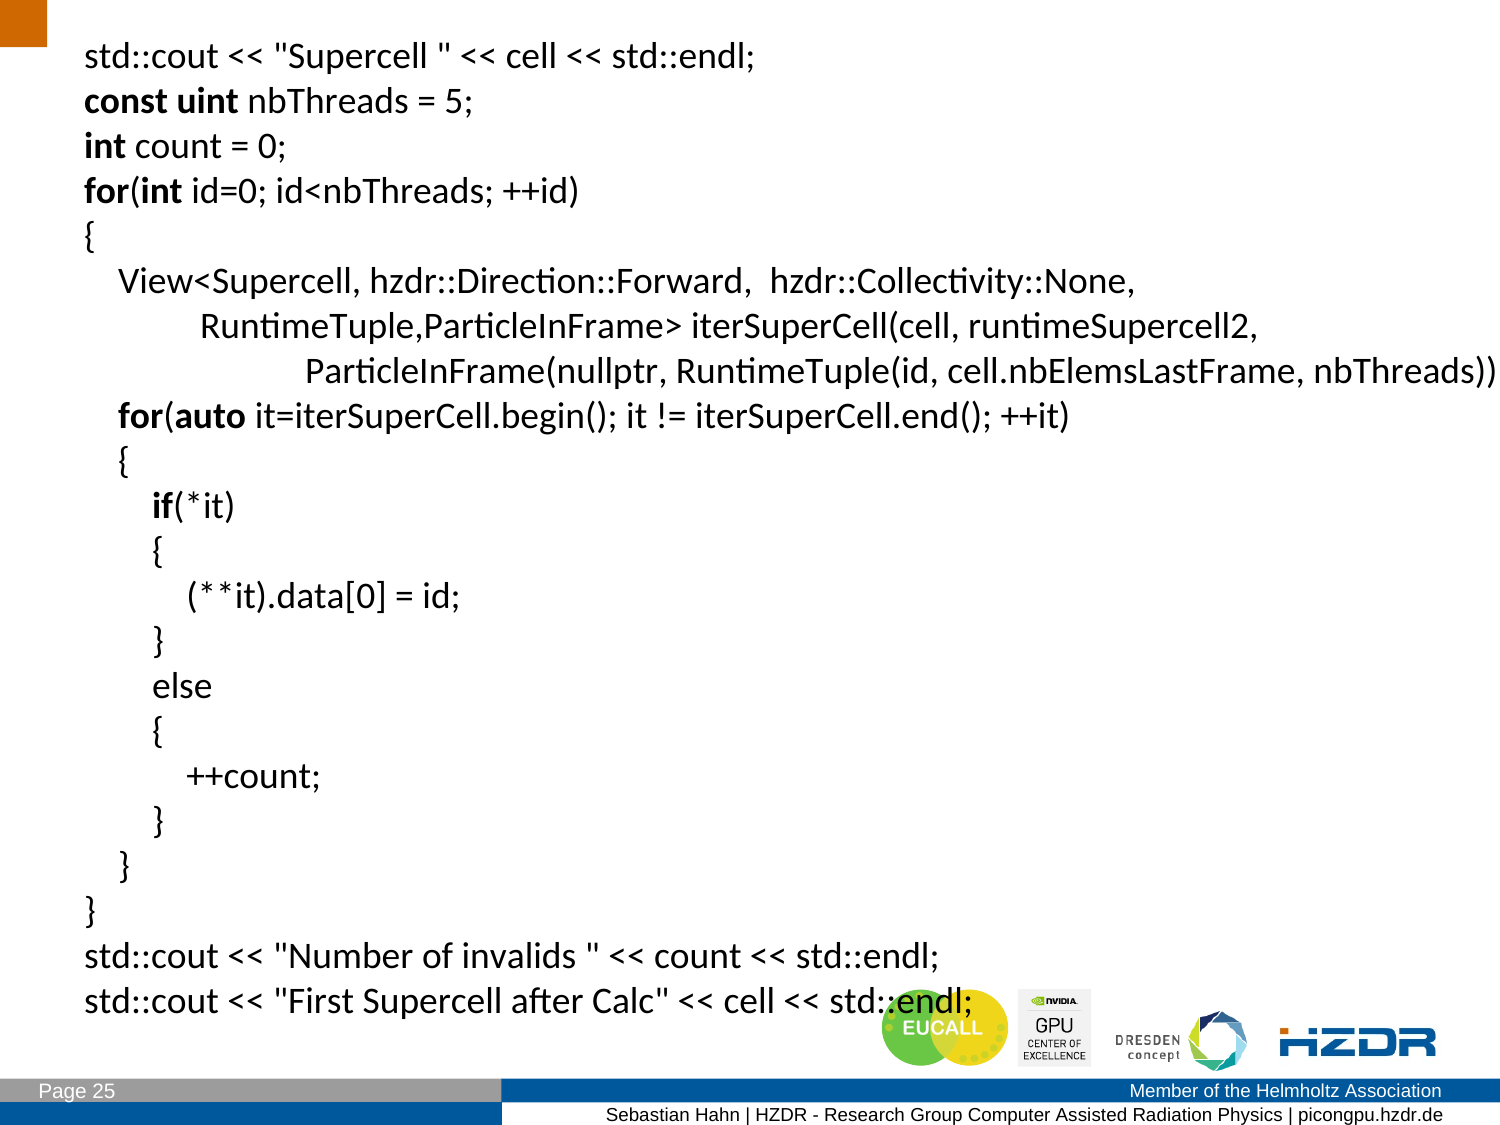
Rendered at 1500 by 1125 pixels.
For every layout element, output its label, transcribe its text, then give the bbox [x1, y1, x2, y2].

text_box std::cout << "Supercell " << cell << std::endl; const uint nbThreads = 5; int count = 0; for(int id=0; id<nbThreads; ++id) { View<Supercell, hzdr::Direction::Forward, hzdr::Collectivity::None, RuntimeTuple,ParticleInFrame> iterSuperCell(cell, runtimeSupercell2, ParticleInFrame(nullptr, RuntimeTuple(id, cell.nbElemsLastFrame, nbThreads)); for(auto it=iterSuperCell.begin(); it != iterSuperCell.end(); ++it) { if(*it) { (**it).data[0] = id; } else { ++count; } } } std::cout << "Number of invalids " << count << std::endl; std::cout << "First Supercell after Calc" << cell << std::endl; [35, 23, 1500, 1125]
